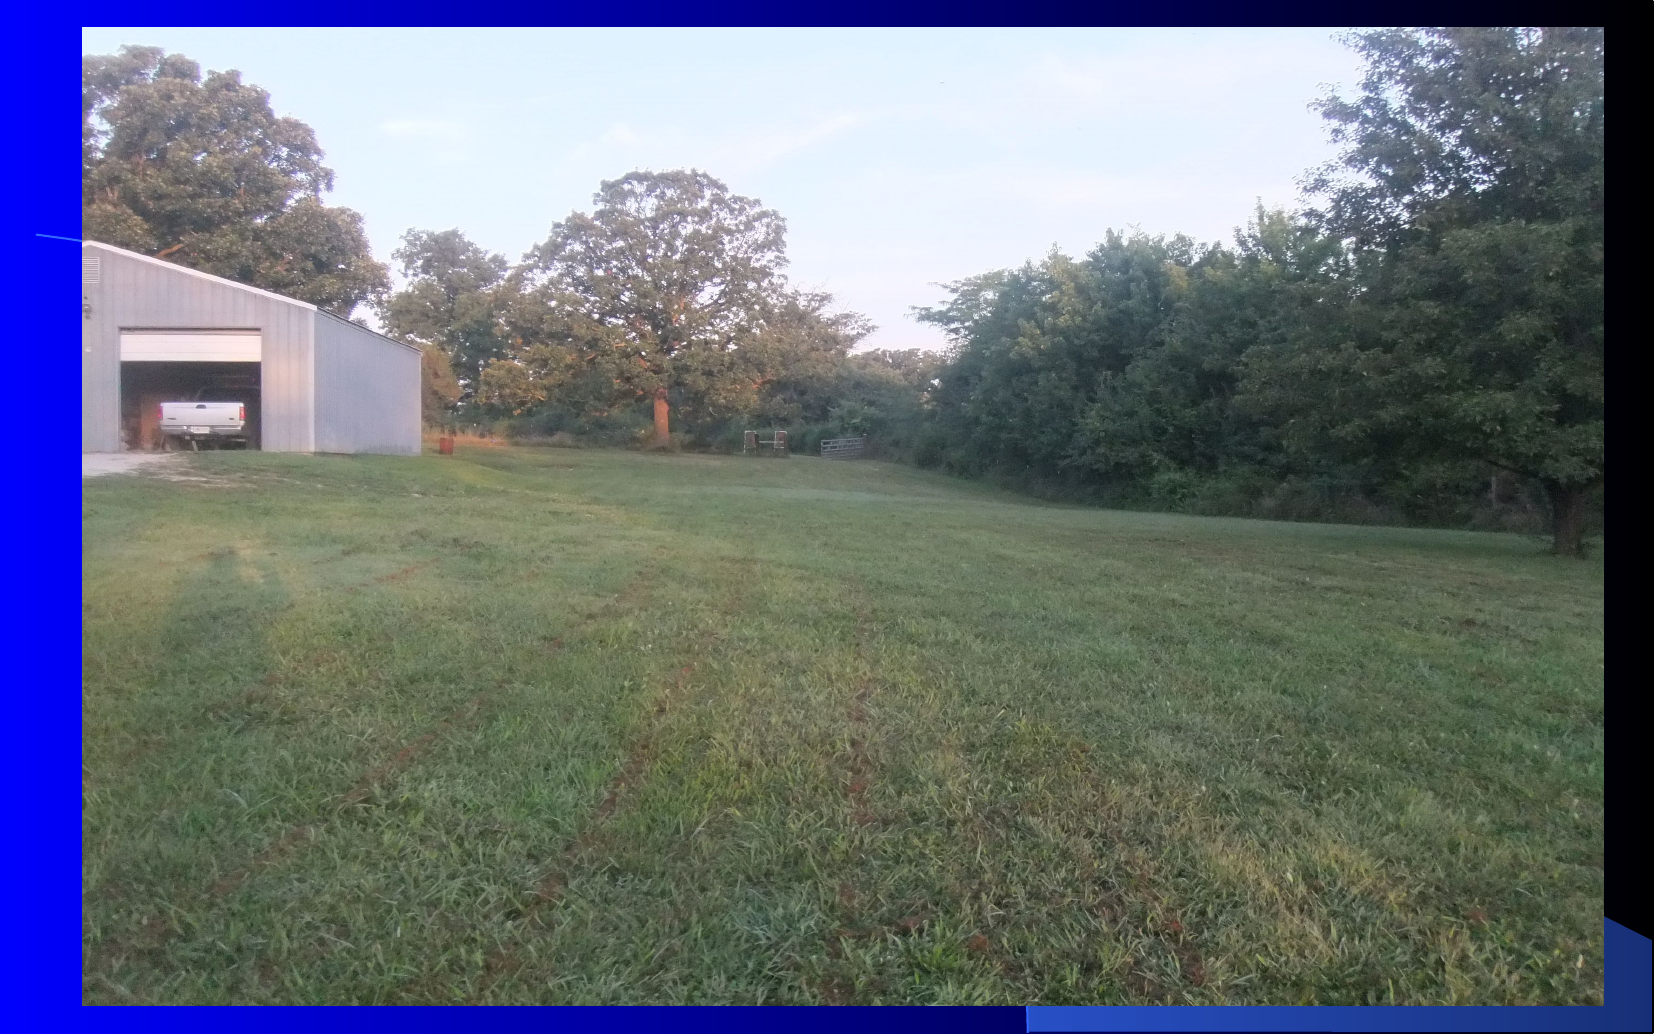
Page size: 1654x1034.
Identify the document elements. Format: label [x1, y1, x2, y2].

picture [82, 27, 1604, 1006]
